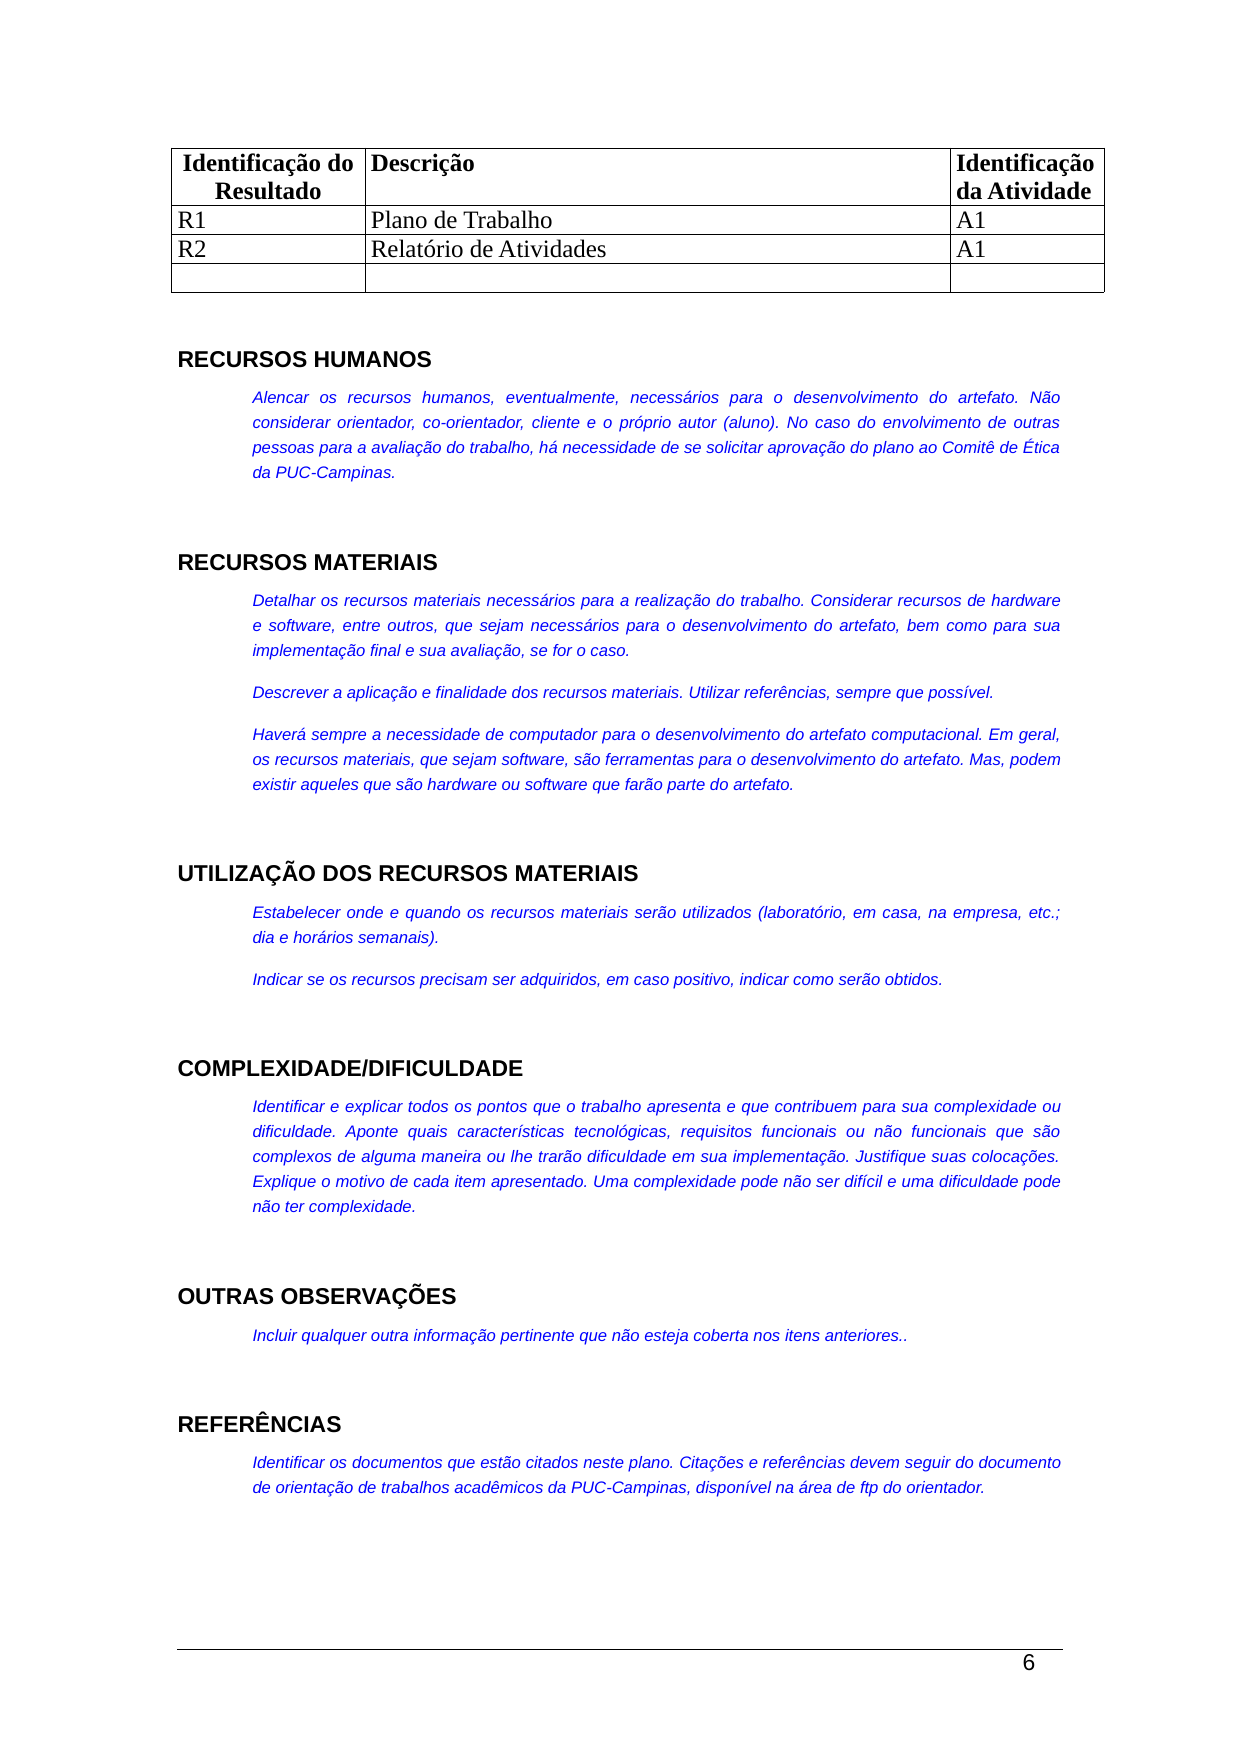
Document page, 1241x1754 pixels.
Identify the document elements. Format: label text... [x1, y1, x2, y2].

table_cell Plano de Trabalho [366, 206, 950, 234]
table_cell [366, 264, 950, 292]
table_header Identificação do Resultado [172, 149, 365, 205]
table_header Descrição [366, 149, 950, 205]
text Alencar os recursos humanos, eventualmente, necessários para o desenvolvimento do artefato. Não considerar orientador, co-orientador, cliente e o próprio autor (aluno). No caso do envolvimento de outras pessoas para a avaliação do trabalho, há necessidade de se solicitar aprovação do plano ao Comitê de Ética da PUC-Campinas. [252, 382, 1063, 482]
table_header Identificação da Atividade [951, 149, 1104, 205]
text Estabelecer onde e quando os recursos materiais serão utilizados (laboratório, em casa, na empresa, etc.; dia e horários semanais). [252, 897, 1063, 947]
text Indicar se os recursos precisam ser adquiridos, em caso positivo, indicar como serão obtidos. [252, 963, 1063, 988]
table_cell A1 [951, 235, 1104, 263]
table_cell A1 [951, 206, 1104, 234]
subtitle Recursos Humanos [177, 346, 1063, 372]
text Haverá sempre a necessidade de computador para o desenvolvimento do artefato computacional. Em geral, os recursos materiais, que sejam software, são ferramentas para o desenvolvimento do artefato. Mas, podem existir aqueles que são hardware ou software que farão parte do artefato. [252, 719, 1063, 794]
table_cell [951, 264, 1104, 292]
text Identificar e explicar todos os pontos que o trabalho apresenta e que contribuem para sua complexidade ou dificuldade. Aponte quais características tecnológicas, requisitos funcionais ou não funcionais que são complexos de alguma maneira ou lhe trarão dificuldade em sua implementação. Justifique suas colocações. Explique o motivo de cada item apresentado. Uma complexidade pode não ser difícil e uma dificuldade pode não ter complexidade. [252, 1091, 1063, 1216]
text Detalhar os recursos materiais necessários para a realização do trabalho. Considerar recursos de hardware e software, entre outros, que sejam necessários para o desenvolvimento do artefato, bem como para sua implementação final e sua avaliação, se for o caso. [252, 585, 1063, 660]
subtitle Complexidade/DIFICULDADE [177, 1055, 1063, 1081]
subtitle Recursos Materiais [177, 549, 1063, 575]
subtitle Utilização dos Recursos Materiais [177, 860, 1063, 886]
table_cell [172, 264, 365, 292]
table_cell Relatório de Atividades [366, 235, 950, 263]
text Descrever a aplicação e finalidade dos recursos materiais. Utilizar referências, sempre que possível. [252, 677, 1063, 702]
text Identificar os documentos que estão citados neste plano. Citações e referências devem seguir do documento de orientação de trabalhos acadêmicos da PUC-Campinas, disponível na área de ftp do orientador. [252, 1447, 1063, 1497]
text Incluir qualquer outra informação pertinente que não esteja coberta nos itens anteriores.. [252, 1319, 1063, 1344]
table_cell R2 [172, 235, 365, 263]
subtitle Referências [177, 1411, 1063, 1437]
subtitle Outras Observações [177, 1283, 1063, 1309]
table_cell R1 [172, 206, 365, 234]
